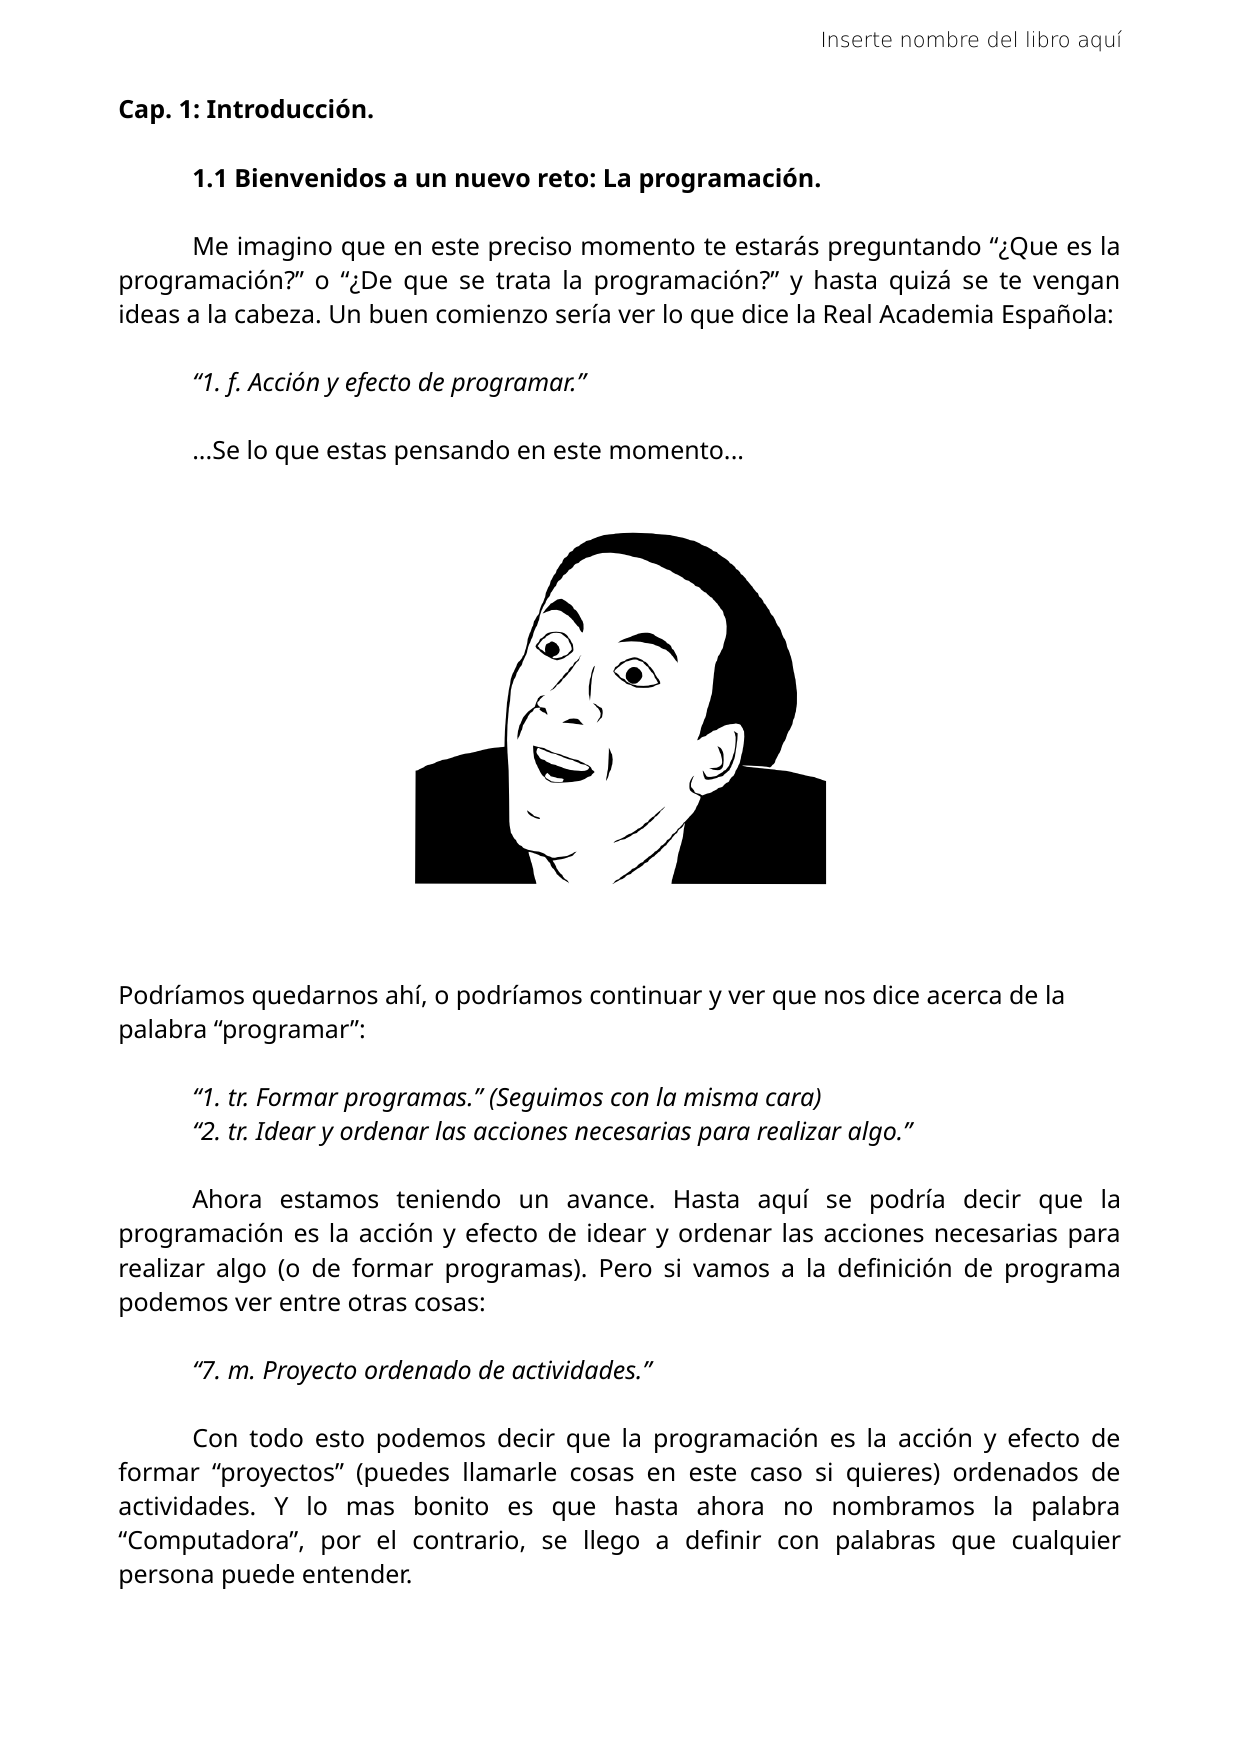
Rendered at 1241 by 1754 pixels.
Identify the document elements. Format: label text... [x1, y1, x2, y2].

text 1.1 Bienvenidos a un nuevo reto: La programación. [118, 160, 1122, 194]
text ...Se lo que estas pensando en este momento... [118, 433, 1122, 467]
text Ahora estamos teniendo un avance. Hasta aquí se podría decir que la programación es la acción y efecto de idear y ordenar las acciones necesarias para realizar algo (o de formar programas). Pero si vamos a la definición de programa podemos ver entre otras cosas: [118, 1182, 1122, 1318]
text “1. f. Acción y efecto de programar.” [118, 364, 1122, 399]
text Me imagino que en este preciso momento te estarás preguntando “¿Que es la programación?” o “¿De que se trata la programación?” y hasta quizá se te vengan ideas a la cabeza. Un buen comienzo sería ver lo que dice la Real Academia Española: [118, 228, 1122, 331]
picture [407, 500, 833, 926]
text “7. m. Proyecto ordenado de actividades.” [118, 1352, 1122, 1386]
text Podríamos quedarnos ahí, o podríamos continuar y ver que nos dice acerca de la palabra “programar”: [118, 978, 1122, 1046]
text “1. tr. Formar programas.” (Seguimos con la misma cara) [118, 1080, 1122, 1114]
text “2. tr. Idear y ordenar las acciones necesarias para realizar algo.” [118, 1114, 1122, 1148]
text Cap. 1: Introducción. [118, 92, 1122, 126]
text Con todo esto podemos decir que la programación es la acción y efecto de formar “proyectos” (puedes llamarle cosas en este caso si quieres) ordenados de actividades. Y lo mas bonito es que hasta ahora no nombramos la palabra “Computadora”, por el contrario, se llego a definir con palabras que cualquier persona puede entender. [118, 1421, 1122, 1591]
